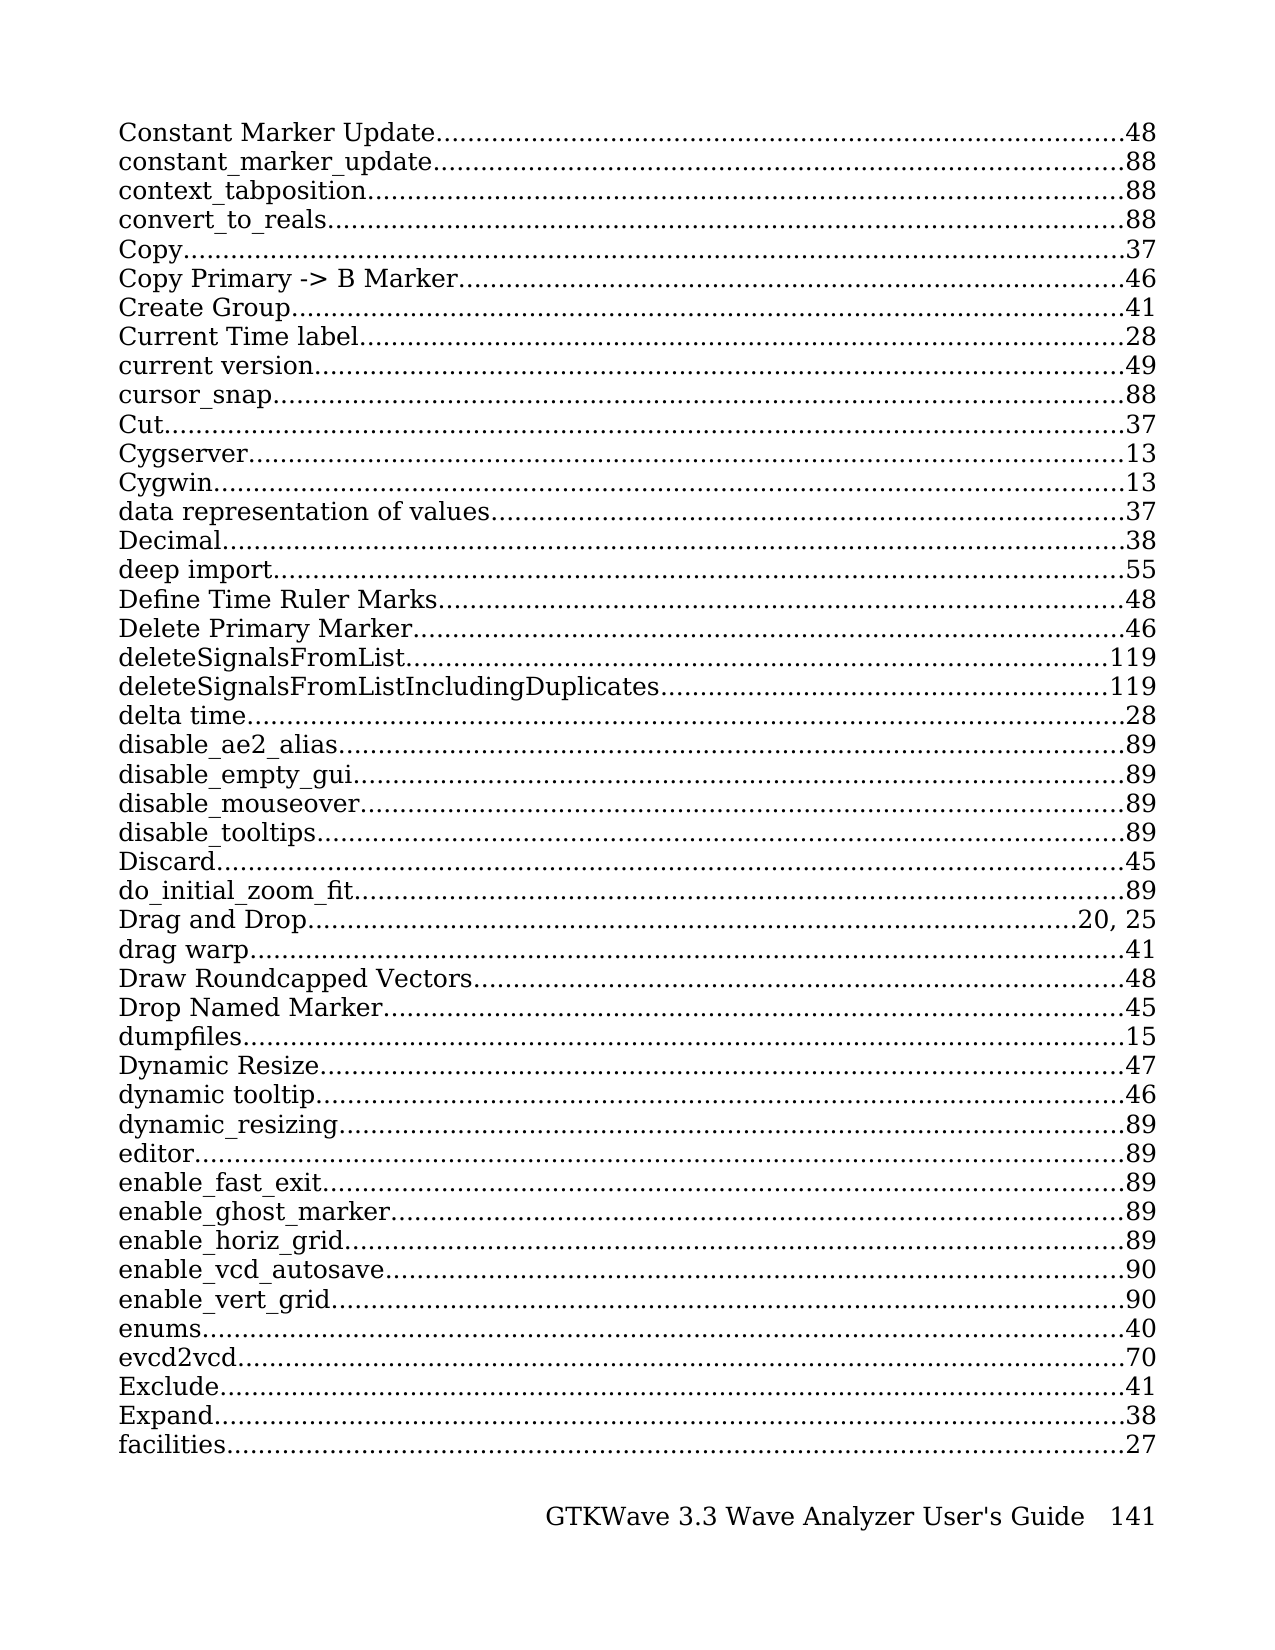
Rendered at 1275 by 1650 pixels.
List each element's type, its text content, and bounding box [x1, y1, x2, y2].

text disable_empty_gui 89 [118, 760, 1157, 789]
text Decimal 38 [118, 526, 1157, 556]
text Constant Marker Update 48 [118, 118, 1157, 147]
text Dynamic Resize 47 [118, 1051, 1157, 1081]
text dynamic_resizing 89 [118, 1110, 1157, 1139]
text evcd2vcd 70 [118, 1343, 1157, 1372]
text enable_vcd_autosave 90 [118, 1256, 1157, 1285]
text Cut 37 [118, 410, 1157, 439]
text deep import 55 [118, 556, 1157, 585]
text do_initial_zoom_fit 89 [118, 876, 1157, 906]
text Drag and Drop 20, 25 [118, 906, 1157, 935]
text Delete Primary Marker 46 [118, 614, 1157, 643]
text disable_mouseover 89 [118, 789, 1157, 818]
text Drop Named Marker 45 [118, 993, 1157, 1022]
text enable_ghost_marker 89 [118, 1197, 1157, 1226]
text Current Time label 28 [118, 322, 1157, 351]
text delta time 28 [118, 701, 1157, 731]
text deleteSignalsFromList 119 [118, 643, 1157, 672]
text drag warp 41 [118, 935, 1157, 964]
text Expand 38 [118, 1401, 1157, 1431]
text facilities 27 [118, 1431, 1157, 1460]
text enable_fast_exit 89 [118, 1168, 1157, 1197]
text constant_marker_update 88 [118, 147, 1157, 176]
text disable_ae2_alias 89 [118, 731, 1157, 760]
text dumpfiles 15 [118, 1022, 1157, 1051]
text disable_tooltips 89 [118, 818, 1157, 847]
text Copy Primary -> B Marker 46 [118, 264, 1157, 293]
text deleteSignalsFromListIncludingDuplicates 119 [118, 672, 1157, 701]
text current version 49 [118, 351, 1157, 381]
text Cygserver 13 [118, 439, 1157, 468]
text editor 89 [118, 1139, 1157, 1168]
text Exclude 41 [118, 1372, 1157, 1401]
text Define Time Ruler Marks 48 [118, 585, 1157, 614]
text Discard 45 [118, 847, 1157, 876]
text Create Group 41 [118, 293, 1157, 322]
text cursor_snap 88 [118, 381, 1157, 410]
text convert_to_reals 88 [118, 206, 1157, 235]
text dynamic tooltip 46 [118, 1081, 1157, 1110]
text enums 40 [118, 1314, 1157, 1343]
text enable_horiz_grid 89 [118, 1226, 1157, 1256]
text Cygwin 13 [118, 468, 1157, 497]
text Draw Roundcapped Vectors 48 [118, 964, 1157, 993]
text Copy 37 [118, 235, 1157, 264]
text data representation of values 37 [118, 497, 1157, 526]
text context_tabposition 88 [118, 176, 1157, 206]
text enable_vert_grid 90 [118, 1285, 1157, 1314]
